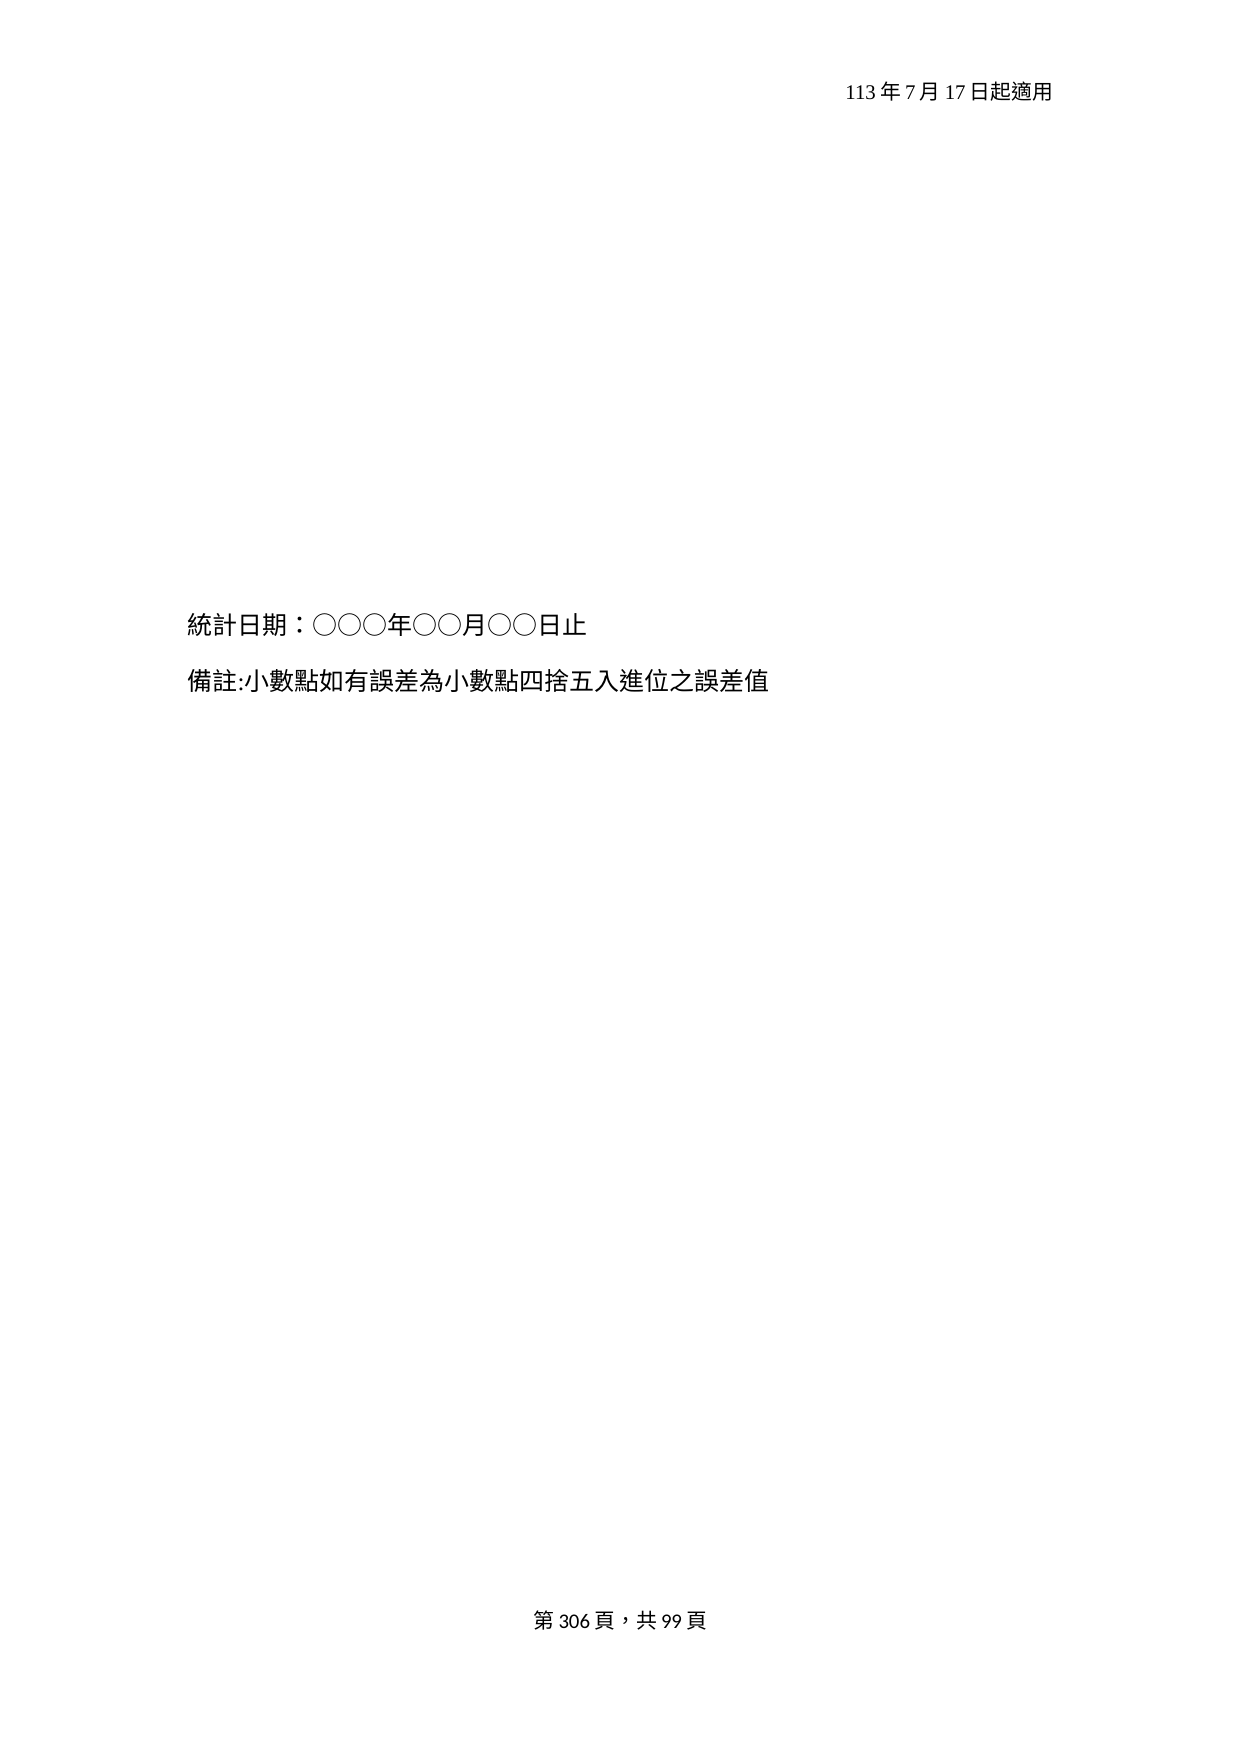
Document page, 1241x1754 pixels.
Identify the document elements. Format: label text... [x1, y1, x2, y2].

text 統計日期：○○○年○○月○○日止 [187, 596, 1053, 642]
text 備註:小數點如有誤差為小數點四捨五入進位之誤差值 [187, 652, 1053, 698]
